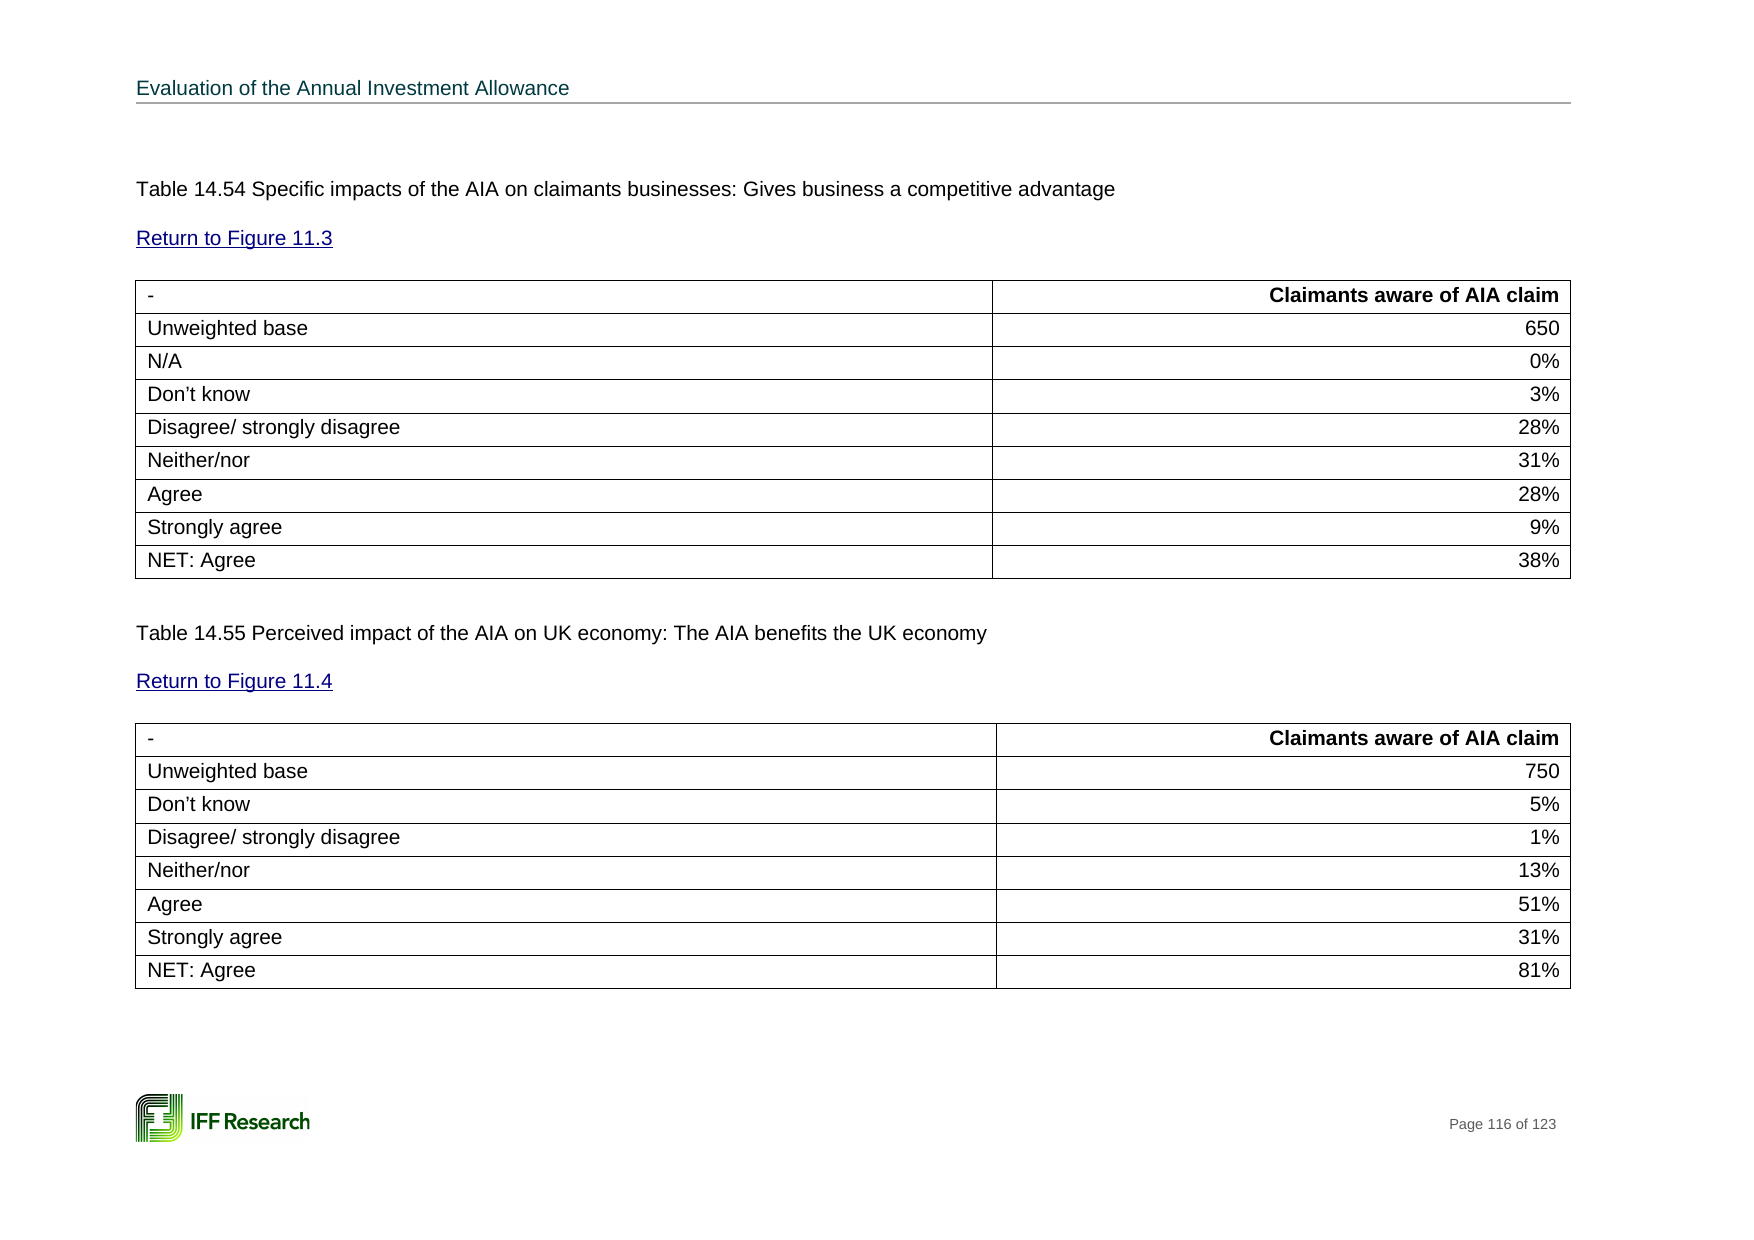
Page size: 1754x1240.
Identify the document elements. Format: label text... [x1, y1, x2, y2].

table_cell NET: Agree [136, 956, 996, 988]
table_cell Disagree/ strongly disagree [136, 414, 992, 446]
table_cell Neither/nor [136, 447, 992, 479]
table_cell 51% [997, 890, 1570, 922]
subtitle Table 14.54 Specific impacts of the AIA on claimants businesses: Gives business a competitive advantage [136, 177, 1571, 201]
table_cell Unweighted base [136, 314, 992, 346]
table_cell 5% [997, 790, 1570, 822]
text Return to Figure 11.3 [136, 226, 1571, 250]
table_cell Strongly agree [136, 923, 996, 955]
table_header - [136, 281, 992, 313]
table_cell 13% [997, 857, 1570, 889]
table_cell Don’t know [136, 790, 996, 822]
table_cell 650 [993, 314, 1570, 346]
table_header Claimants aware of AIA claim [997, 724, 1570, 756]
table_cell 38% [993, 546, 1570, 578]
table_cell 9% [993, 513, 1570, 545]
table_cell 0% [993, 347, 1570, 379]
table_cell 31% [997, 923, 1570, 955]
table_cell Strongly agree [136, 513, 992, 545]
table_header Claimants aware of AIA claim [993, 281, 1570, 313]
subtitle Table 14.55 Perceived impact of the AIA on UK economy: The AIA benefits the UK economy [136, 620, 1571, 644]
table_cell N/A [136, 347, 992, 379]
table_cell 750 [997, 757, 1570, 789]
table_cell 28% [993, 414, 1570, 446]
table_cell 81% [997, 956, 1570, 988]
table_cell Unweighted base [136, 757, 996, 789]
table_cell NET: Agree [136, 546, 992, 578]
table_cell 1% [997, 824, 1570, 856]
table_cell Disagree/ strongly disagree [136, 824, 996, 856]
table_header - [136, 724, 996, 756]
table_cell Don’t know [136, 380, 992, 412]
table_cell 28% [993, 480, 1570, 512]
text Return to Figure 11.4 [136, 669, 1571, 693]
table_cell Agree [136, 890, 996, 922]
table_cell Neither/nor [136, 857, 996, 889]
table_cell 3% [993, 380, 1570, 412]
table_cell 31% [993, 447, 1570, 479]
table_cell Agree [136, 480, 992, 512]
